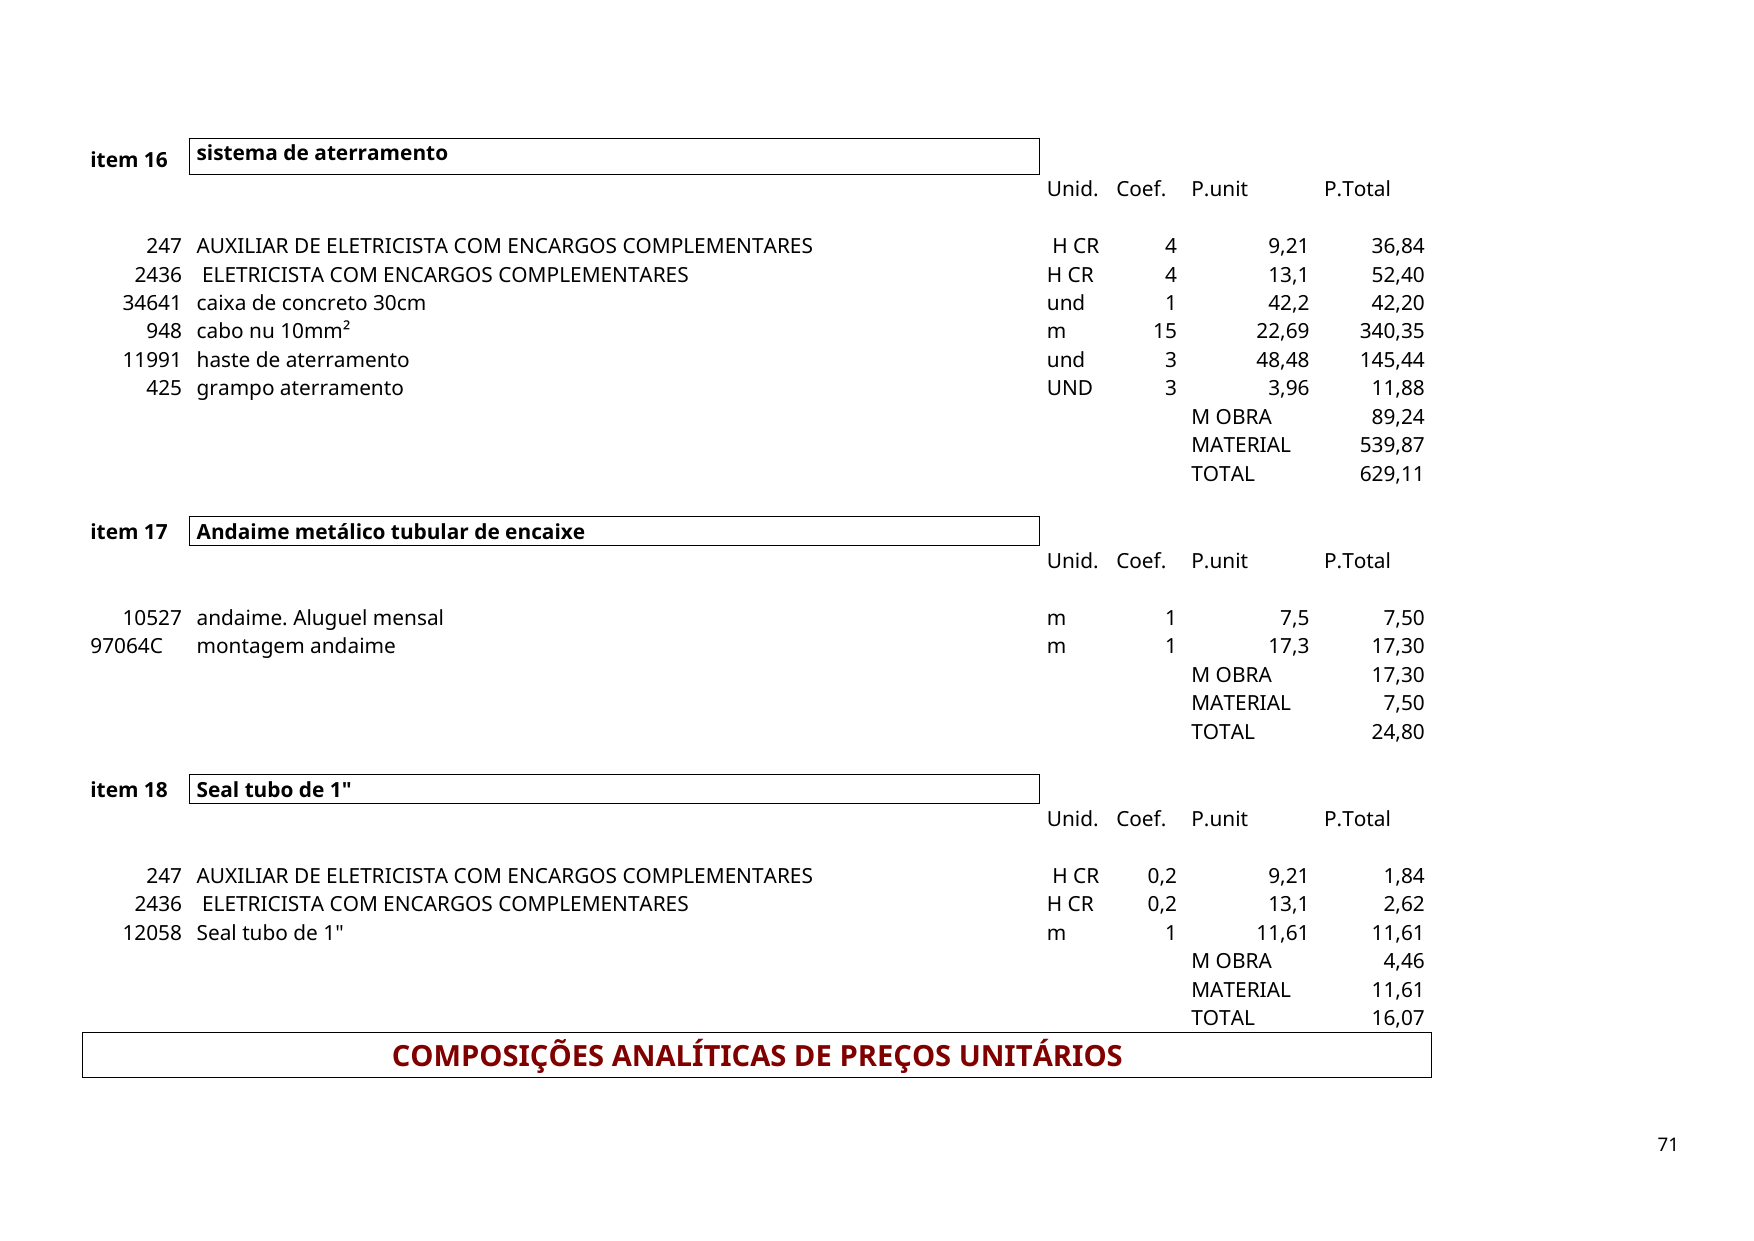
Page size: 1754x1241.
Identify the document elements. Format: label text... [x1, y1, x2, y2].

table_cell 10527 [83, 603, 189, 632]
table_cell [1184, 774, 1317, 803]
table_cell 17,30 [1317, 632, 1432, 660]
table_cell H CR [1039, 231, 1109, 260]
table_cell [189, 946, 1039, 975]
table_cell 340,35 [1317, 317, 1432, 345]
table_cell [1109, 138, 1184, 173]
table_cell MATERIAL [1184, 430, 1317, 459]
table_cell [189, 689, 1039, 717]
table_cell H CR [1039, 890, 1109, 918]
table_cell [1109, 717, 1184, 745]
table_cell 1,84 [1317, 861, 1432, 889]
table_cell [1039, 575, 1109, 603]
table_cell [1317, 516, 1432, 545]
table_cell 17,3 [1184, 632, 1317, 660]
table_cell [189, 745, 1039, 774]
table_cell TOTAL [1184, 717, 1317, 745]
table_cell 247 [83, 861, 189, 889]
table_cell 89,24 [1317, 402, 1432, 430]
table_cell COMPOSIÇÕES ANALÍTICAS DE PREÇOS UNITÁRIOS [83, 1033, 1431, 1077]
table_cell 1 [1109, 288, 1184, 317]
table_cell 42,2 [1184, 288, 1317, 317]
table_cell [1039, 459, 1109, 487]
table_cell 15 [1109, 317, 1184, 345]
table_cell [83, 203, 189, 231]
table_cell grampo aterramento [189, 374, 1039, 402]
table_cell M OBRA [1184, 946, 1317, 975]
table_cell [83, 660, 189, 688]
table_cell [1039, 487, 1109, 516]
table_cell [189, 175, 1039, 203]
table_cell 12058 [83, 918, 189, 946]
table_cell 48,48 [1184, 345, 1317, 373]
table_cell [1039, 430, 1109, 459]
table_cell [1109, 516, 1184, 545]
table_cell 11,61 [1317, 918, 1432, 946]
table_cell Seal tubo de 1" [190, 775, 1039, 803]
table_cell [1039, 203, 1109, 231]
table_cell Coef. [1109, 803, 1184, 833]
table_cell 629,11 [1317, 459, 1432, 487]
table_cell [1040, 138, 1109, 173]
table_cell andaime. Aluguel mensal [189, 603, 1039, 632]
table_cell ELETRICISTA COM ENCARGOS COMPLEMENTARES [189, 890, 1039, 918]
table_cell 4 [1109, 260, 1184, 288]
table_cell 13,1 [1184, 890, 1317, 918]
table_cell 1 [1109, 603, 1184, 632]
table_cell [1040, 516, 1109, 545]
table_cell UND [1039, 374, 1109, 402]
table_cell P.unit [1184, 174, 1317, 203]
table_cell m [1039, 632, 1109, 660]
table_cell [1039, 833, 1109, 861]
table_cell [1184, 516, 1317, 545]
table_cell [189, 109, 1039, 137]
table_cell [1109, 975, 1184, 1003]
table_cell [189, 975, 1039, 1003]
table_cell 4,46 [1317, 946, 1432, 975]
table_cell [189, 459, 1039, 487]
table_cell 7,5 [1184, 603, 1317, 632]
table_cell [1109, 833, 1184, 861]
table_cell [83, 803, 189, 833]
table_cell [1109, 430, 1184, 459]
table_cell 42,20 [1317, 288, 1432, 317]
table_cell [83, 946, 189, 975]
table_cell [189, 717, 1039, 745]
table_cell [1317, 138, 1432, 173]
table_cell [1184, 203, 1317, 231]
table_cell [83, 545, 189, 575]
table_cell haste de aterramento [189, 345, 1039, 373]
table_cell H CR [1039, 260, 1109, 288]
table_cell 11,88 [1317, 374, 1432, 402]
table_cell [83, 1078, 189, 1118]
table_cell 16,07 [1317, 1003, 1432, 1032]
table_cell [1109, 1003, 1184, 1032]
table_cell [1317, 203, 1432, 231]
table_cell 1 [1109, 918, 1184, 946]
table_cell [1039, 660, 1109, 688]
table_cell 11991 [83, 345, 189, 373]
table_cell [1109, 946, 1184, 975]
table_cell [1109, 575, 1184, 603]
table_cell [1039, 946, 1109, 975]
table_cell [1317, 109, 1432, 137]
table_cell 17,30 [1317, 660, 1432, 688]
table_cell m [1039, 317, 1109, 345]
table_cell [83, 1003, 189, 1032]
table_cell sistema de aterramento [190, 139, 1039, 173]
table_cell [1039, 975, 1109, 1003]
table_cell 0,2 [1109, 861, 1184, 889]
table_cell [83, 689, 189, 717]
table_cell [1109, 402, 1184, 430]
table_cell AUXILIAR DE ELETRICISTA COM ENCARGOS COMPLEMENTARES [189, 231, 1039, 260]
table_cell 2,62 [1317, 890, 1432, 918]
table_cell P.Total [1317, 545, 1432, 575]
table_cell [189, 487, 1039, 516]
table_cell Coef. [1109, 174, 1184, 203]
table_cell [1184, 487, 1317, 516]
table_cell 97064C [83, 632, 189, 660]
table_cell 11,61 [1184, 918, 1317, 946]
table_cell [1109, 459, 1184, 487]
table_cell TOTAL [1184, 459, 1317, 487]
table_cell [189, 1003, 1039, 1032]
table_cell P.Total [1317, 803, 1432, 833]
table_cell [83, 459, 189, 487]
table_cell [83, 745, 189, 774]
table_cell [189, 546, 1039, 575]
table_cell 2436 [83, 260, 189, 288]
table_cell item 17 [83, 516, 189, 545]
table_cell cabo nu 10mm² [189, 317, 1039, 345]
table_cell [189, 833, 1039, 861]
table_cell MATERIAL [1184, 975, 1317, 1003]
table_cell M OBRA [1184, 660, 1317, 688]
table_cell Unid. [1039, 803, 1109, 833]
table_cell 52,40 [1317, 260, 1432, 288]
table_cell [83, 833, 189, 861]
table_cell [1109, 660, 1184, 688]
table_cell ELETRICISTA COM ENCARGOS COMPLEMENTARES [189, 260, 1039, 288]
table_cell [1039, 717, 1109, 745]
table_cell P.unit [1184, 803, 1317, 833]
table_cell MATERIAL [1184, 689, 1317, 717]
table_cell 13,1 [1184, 260, 1317, 288]
table_cell [83, 402, 189, 430]
table_cell m [1039, 603, 1109, 632]
table_cell P.unit [1184, 545, 1317, 575]
table_cell [1109, 487, 1184, 516]
table_cell Seal tubo de 1" [189, 918, 1039, 946]
table_cell AUXILIAR DE ELETRICISTA COM ENCARGOS COMPLEMENTARES [189, 861, 1039, 889]
table_cell [1109, 1078, 1184, 1118]
table_cell 425 [83, 374, 189, 402]
table_cell Coef. [1109, 545, 1184, 575]
table_cell 11,61 [1317, 975, 1432, 1003]
table_cell [1039, 745, 1109, 774]
table_cell 24,80 [1317, 717, 1432, 745]
table_cell [1109, 203, 1184, 231]
table_cell [83, 430, 189, 459]
table_cell H CR [1039, 861, 1109, 889]
table_cell 3 [1109, 374, 1184, 402]
table_cell [1039, 1078, 1109, 1118]
table_cell [1039, 402, 1109, 430]
table_cell [1184, 833, 1317, 861]
table_cell caixa de concreto 30cm [189, 288, 1039, 317]
table_cell 3 [1109, 345, 1184, 373]
table_cell [1039, 109, 1109, 137]
table_cell 2436 [83, 890, 189, 918]
table_cell [189, 430, 1039, 459]
table_cell und [1039, 345, 1109, 373]
table_cell 948 [83, 317, 189, 345]
table_cell [1317, 1078, 1432, 1118]
table_cell [83, 174, 189, 203]
table_cell TOTAL [1184, 1003, 1317, 1032]
table_cell [1109, 109, 1184, 137]
table_cell 145,44 [1317, 345, 1432, 373]
table_cell [83, 487, 189, 516]
table_cell [1184, 109, 1317, 137]
table_cell und [1039, 288, 1109, 317]
table_cell [1317, 833, 1432, 861]
table_cell 22,69 [1184, 317, 1317, 345]
table_cell P.Total [1317, 174, 1432, 203]
table_cell [83, 109, 189, 137]
table_cell item 16 [83, 138, 189, 173]
table_cell 539,87 [1317, 430, 1432, 459]
table_cell [1184, 575, 1317, 603]
table_cell montagem andaime [189, 632, 1039, 660]
table_cell [189, 804, 1039, 833]
table_cell [83, 717, 189, 745]
table_cell [1039, 689, 1109, 717]
table_cell [1040, 774, 1109, 803]
table_cell [1317, 575, 1432, 603]
table_cell Andaime metálico tubular de encaixe [190, 517, 1039, 545]
table_cell Unid. [1039, 545, 1109, 575]
table_cell [1109, 689, 1184, 717]
table_cell m [1039, 918, 1109, 946]
table_cell [1317, 487, 1432, 516]
table_cell item 18 [83, 774, 189, 803]
table_cell 7,50 [1317, 603, 1432, 632]
table_cell 9,21 [1184, 231, 1317, 260]
table_cell [1317, 745, 1432, 774]
table_cell 3,96 [1184, 374, 1317, 402]
table_cell [189, 402, 1039, 430]
table_cell [1184, 138, 1317, 173]
table_cell 9,21 [1184, 861, 1317, 889]
table_cell [189, 203, 1039, 231]
table_cell [1184, 745, 1317, 774]
table_cell Unid. [1039, 174, 1109, 203]
table_cell [189, 1078, 1039, 1118]
table_cell M OBRA [1184, 402, 1317, 430]
table_cell [83, 975, 189, 1003]
table_cell 247 [83, 231, 189, 260]
table_cell 34641 [83, 288, 189, 317]
table_cell [1184, 1078, 1317, 1118]
table_cell 36,84 [1317, 231, 1432, 260]
table_cell [1109, 774, 1184, 803]
table_cell [189, 660, 1039, 688]
table_cell [189, 575, 1039, 603]
table_cell 0,2 [1109, 890, 1184, 918]
table_cell [1039, 1003, 1109, 1032]
table_cell 7,50 [1317, 689, 1432, 717]
table_cell [83, 575, 189, 603]
table_cell 1 [1109, 632, 1184, 660]
table_cell [1317, 774, 1432, 803]
table_cell 4 [1109, 231, 1184, 260]
table_cell [1109, 745, 1184, 774]
